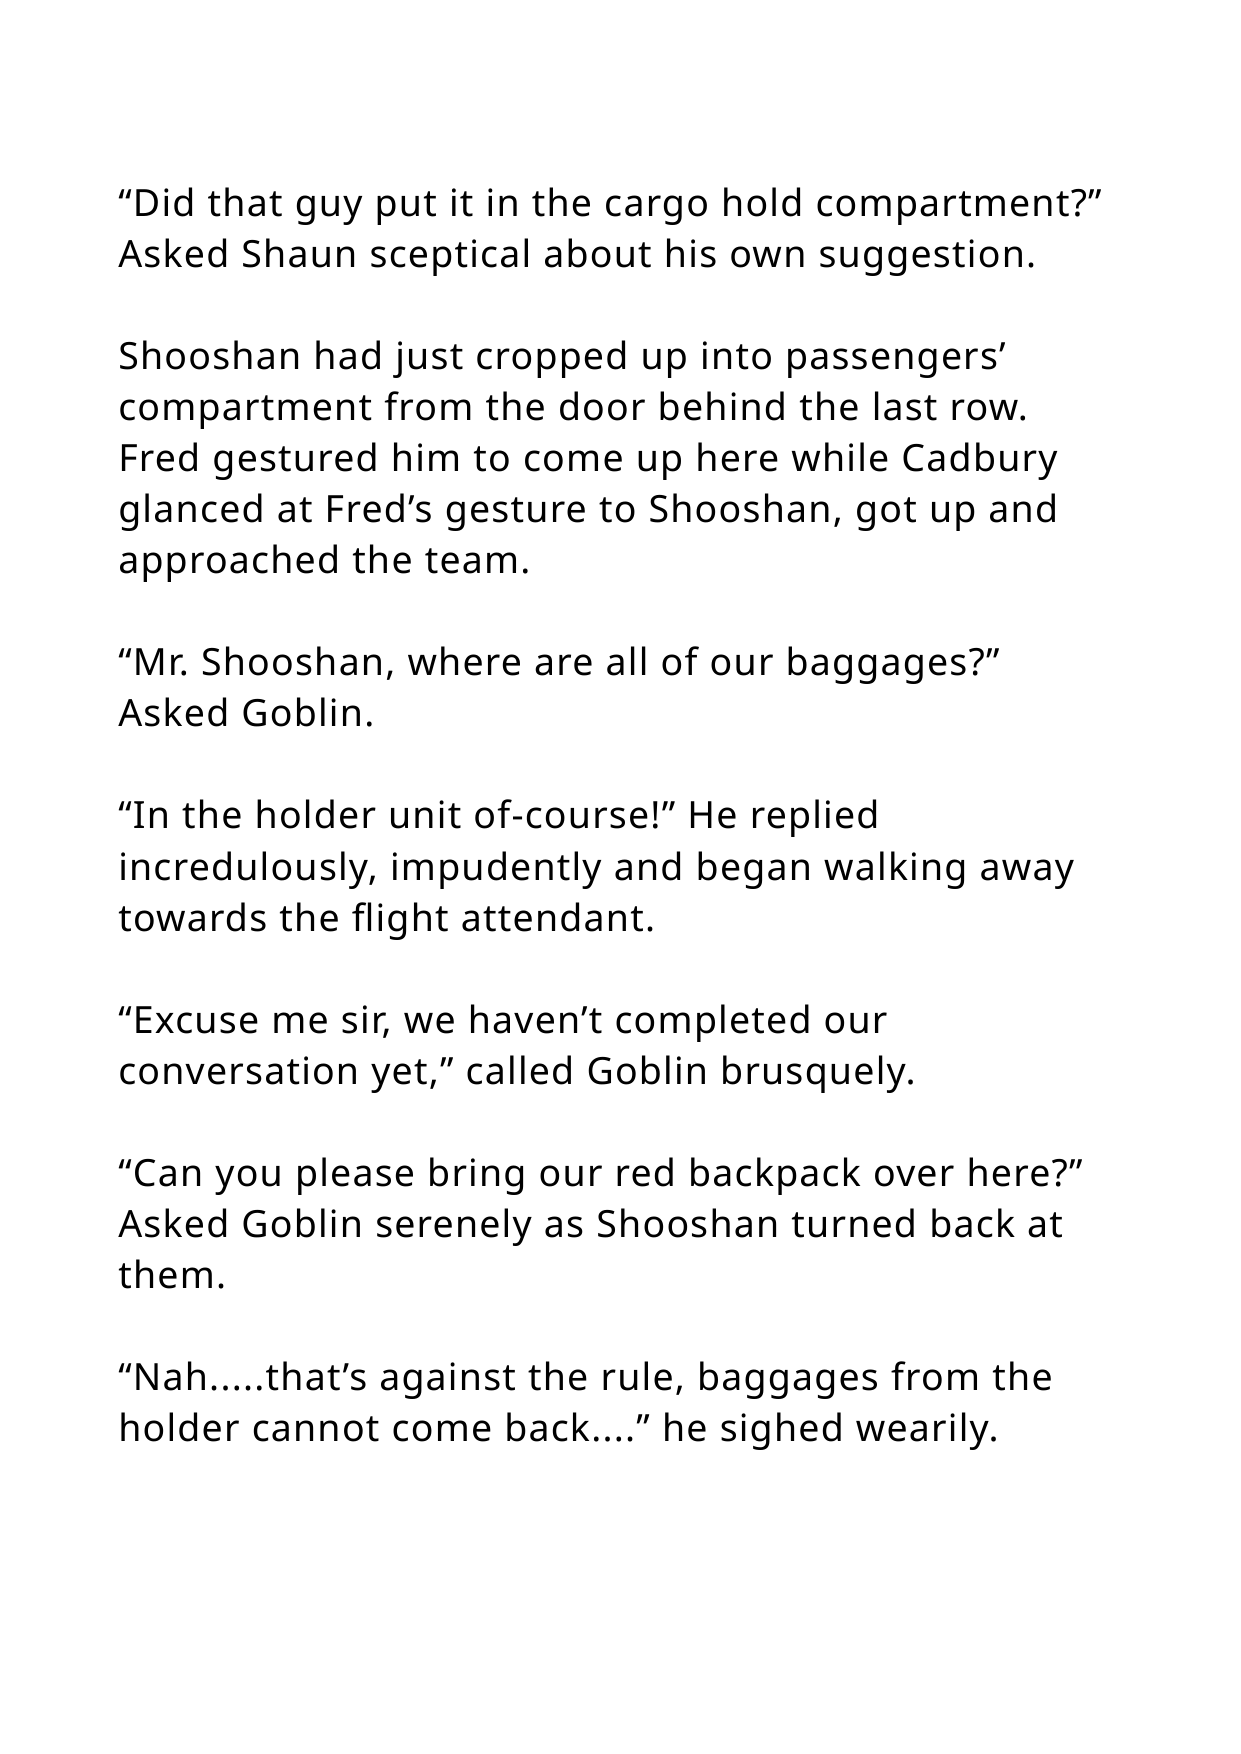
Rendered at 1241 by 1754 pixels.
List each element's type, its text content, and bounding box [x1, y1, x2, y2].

text “Did that guy put it in the cargo hold compartment?” Asked Shaun sceptical about his own suggestion. [118, 176, 1122, 278]
text “Excuse me sir, we haven’t completed our conversation yet,” called Goblin brusquely. [118, 993, 1122, 1095]
text “Can you please bring our red backpack over here?” Asked Goblin serenely as Shooshan turned back at them. [118, 1146, 1122, 1299]
text “In the holder unit of-course!” He replied incredulously, impudently and began walking away towards the flight attendant. [118, 789, 1122, 942]
text “Nah.....that’s against the rule, baggages from the holder cannot come back....” he sighed wearily. [118, 1350, 1122, 1452]
text “Mr. Shooshan, where are all of our baggages?” Asked Goblin. [118, 636, 1122, 738]
text Shooshan had just cropped up into passengers’ compartment from the door behind the last row. Fred gestured him to come up here while Cadbury glanced at Fred’s gesture to Shooshan, got up and approached the team. [118, 329, 1122, 585]
